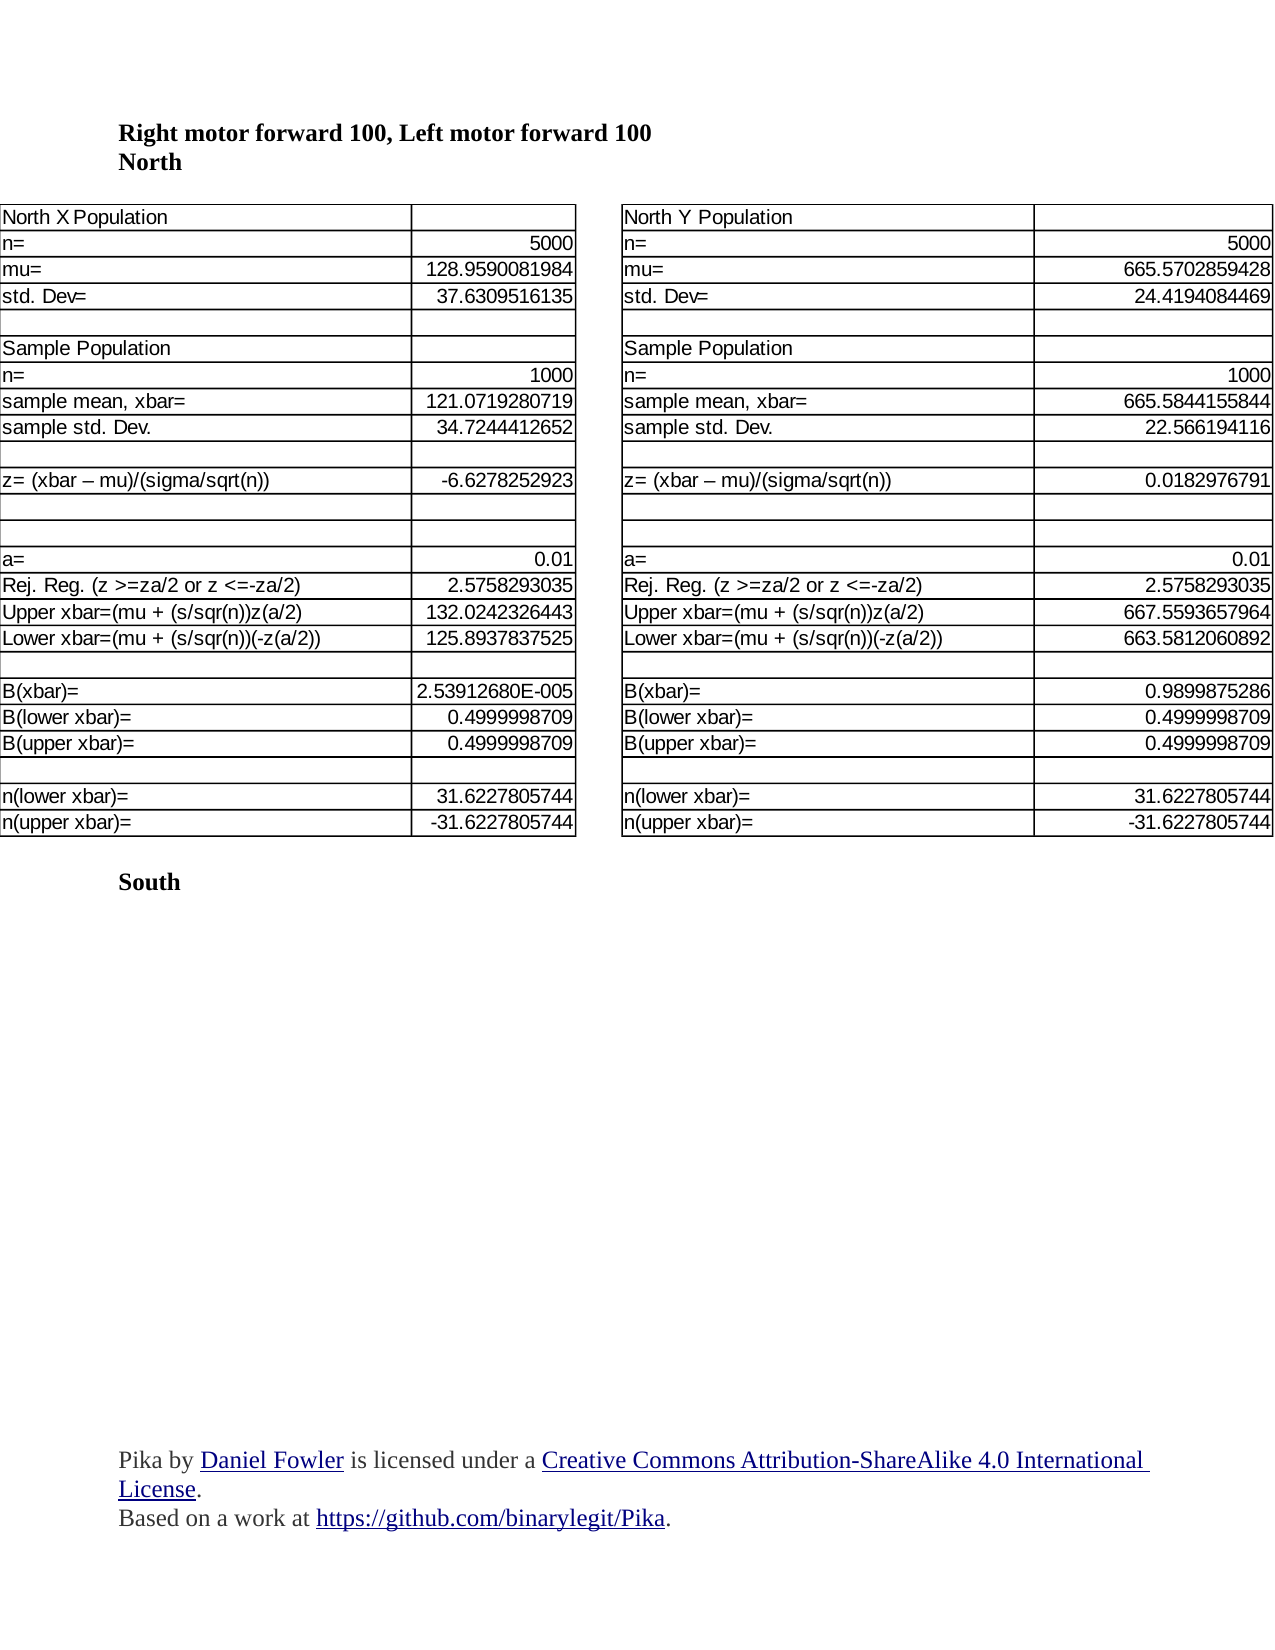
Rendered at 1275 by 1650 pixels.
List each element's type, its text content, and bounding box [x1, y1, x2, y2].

text South [118, 867, 1157, 896]
text North [118, 147, 1157, 176]
text Right motor forward 100, Left motor forward 100 [118, 118, 1157, 147]
